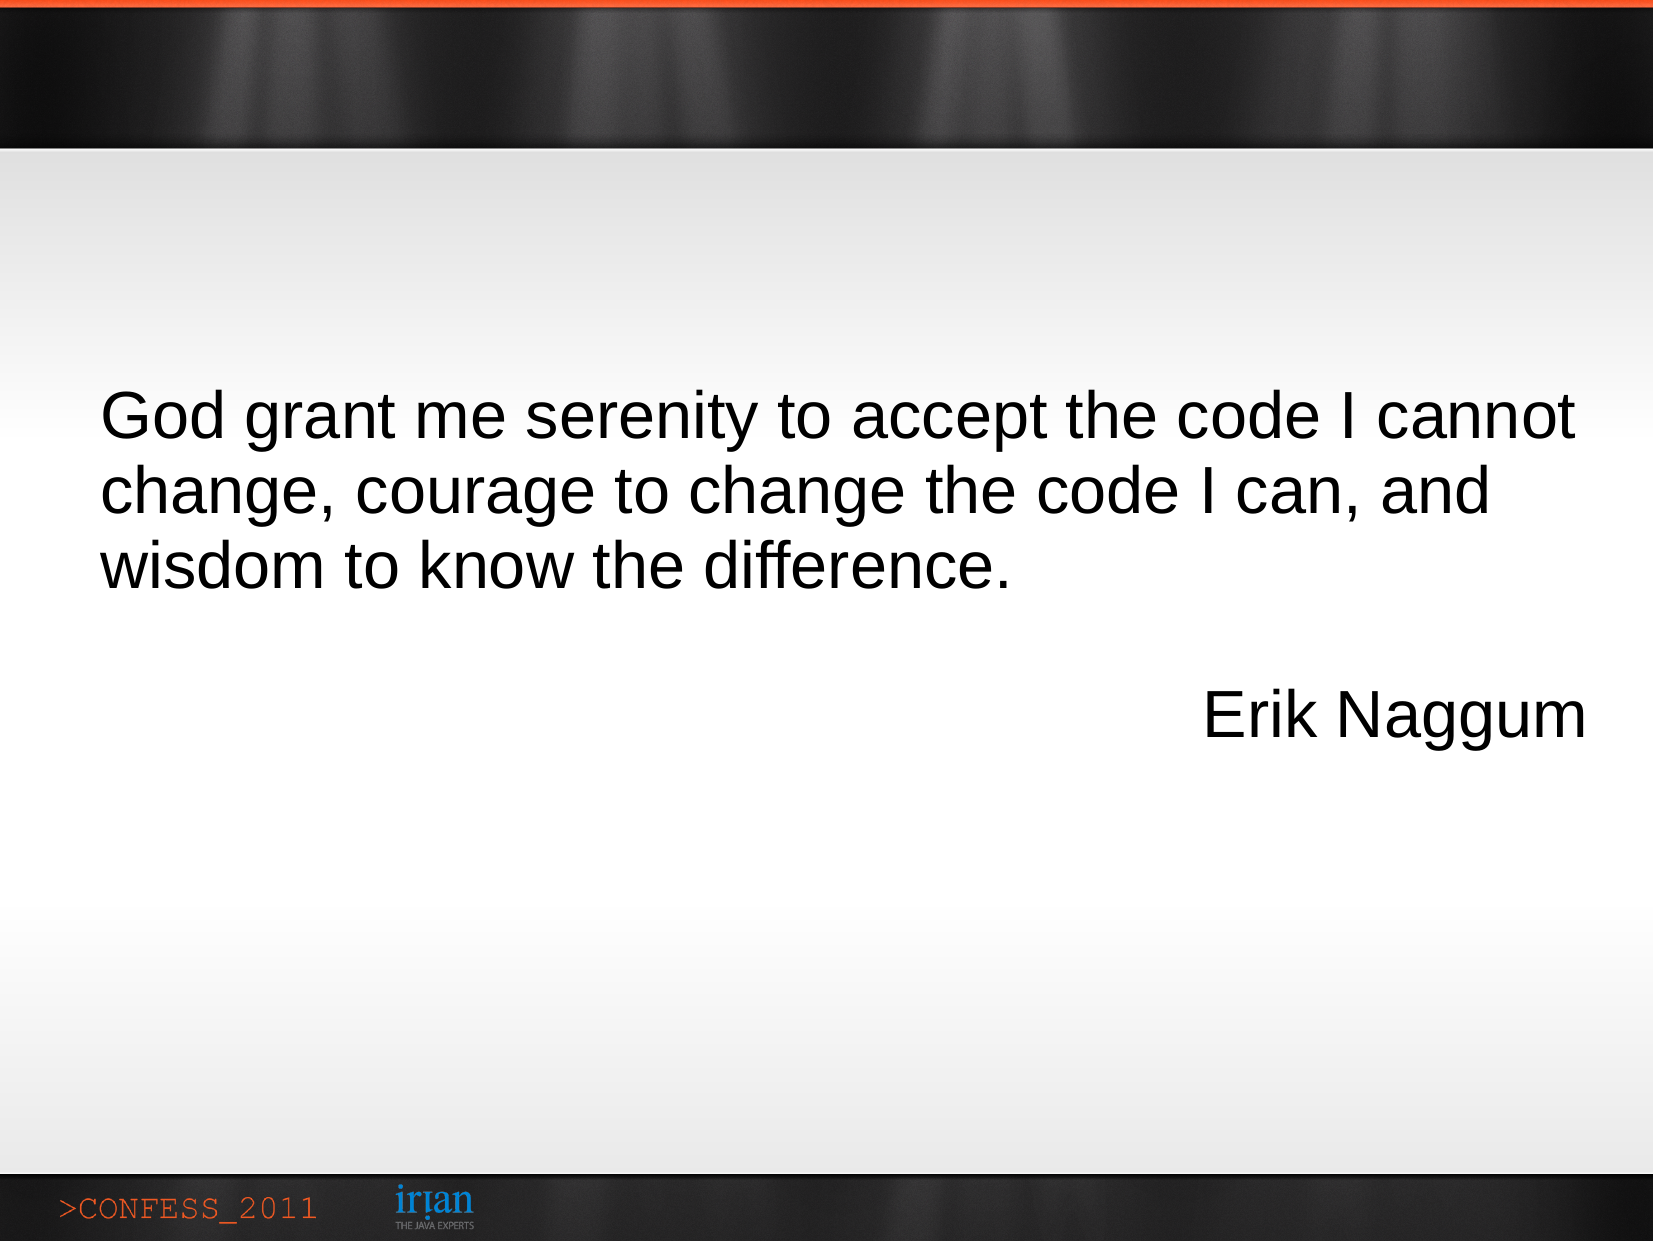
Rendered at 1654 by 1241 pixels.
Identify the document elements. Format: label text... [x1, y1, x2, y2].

subtitle God grant me serenity to accept the code I cannot change, courage to change the code I can, and wisdom to know the difference. Erik Naggum [100, 6, 1588, 1125]
picture [0, 0, 1653, 1241]
